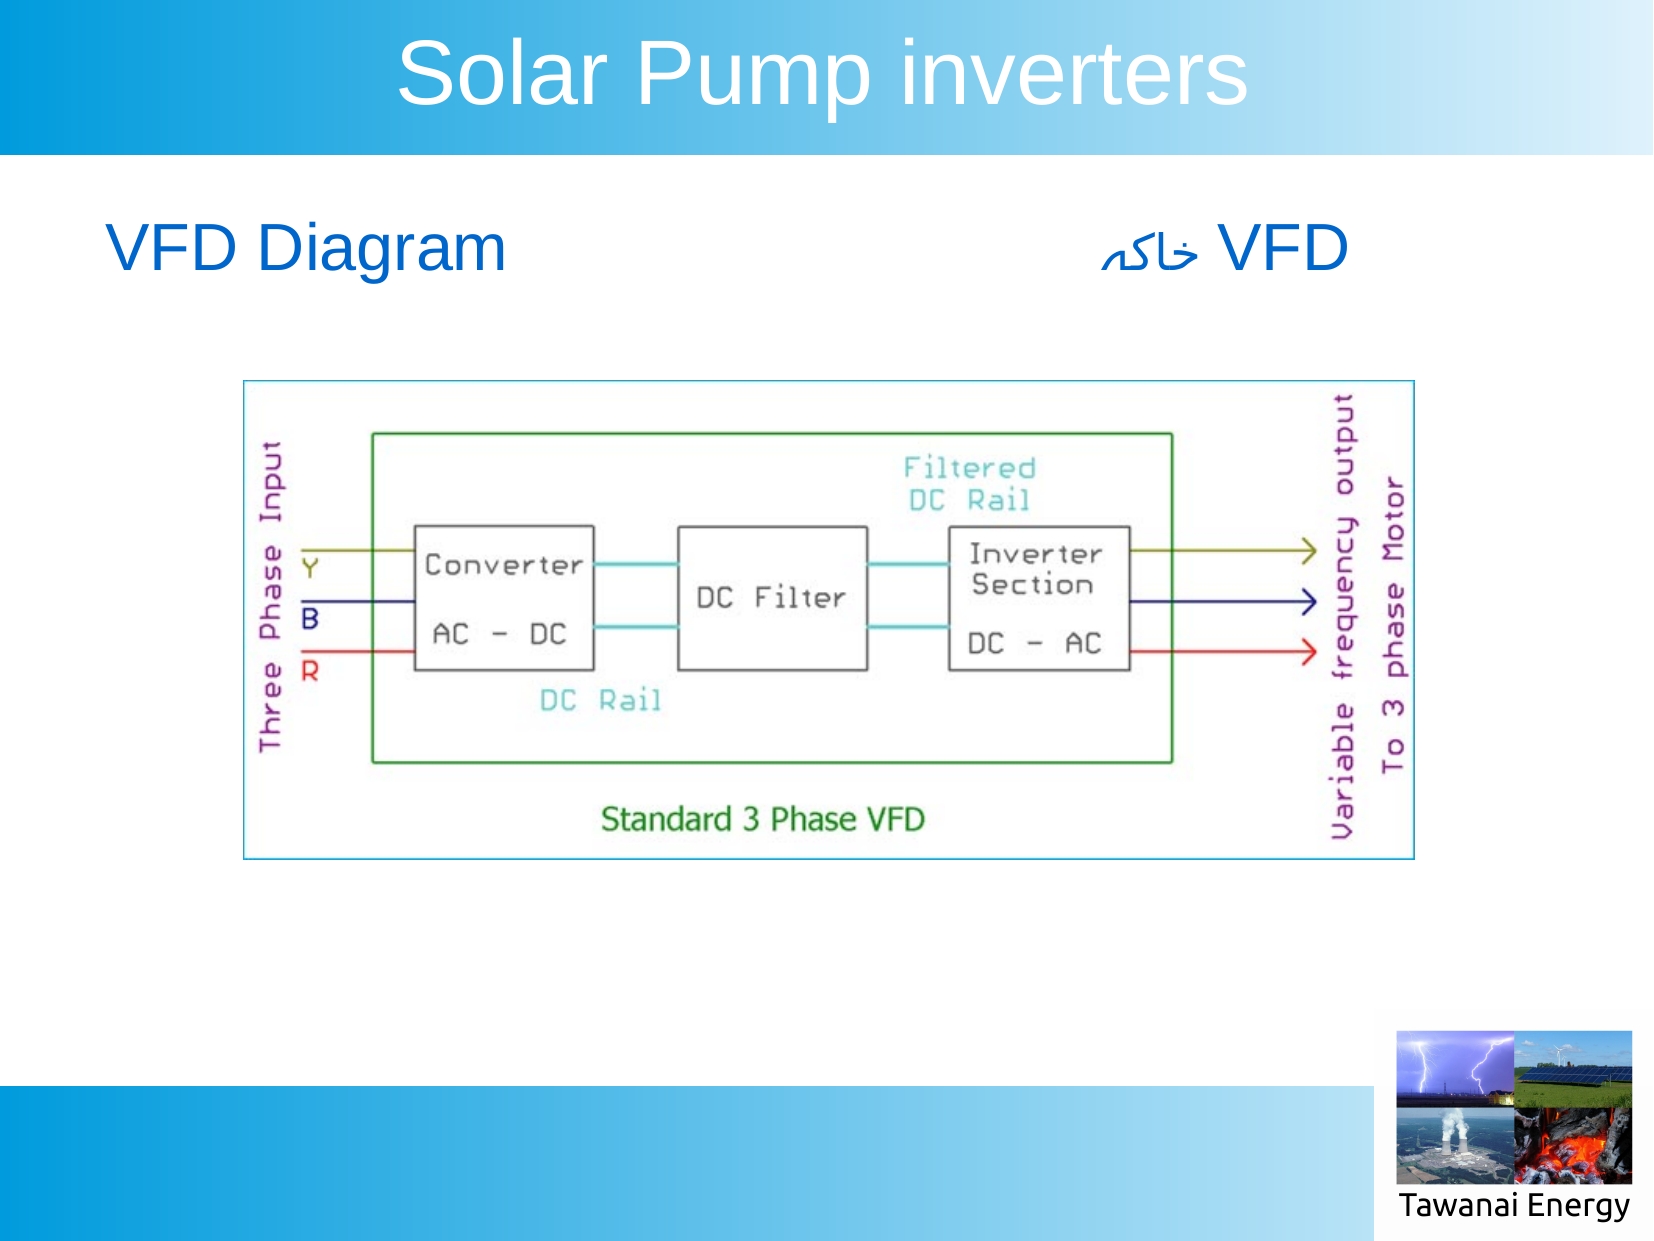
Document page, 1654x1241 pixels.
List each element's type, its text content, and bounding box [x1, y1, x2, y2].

list VFD Diagram خاکہ VFD [105, 210, 1561, 976]
picture [1374, 1009, 1654, 1241]
picture [243, 380, 1415, 861]
title Solar Pump inverters [79, 20, 1568, 126]
